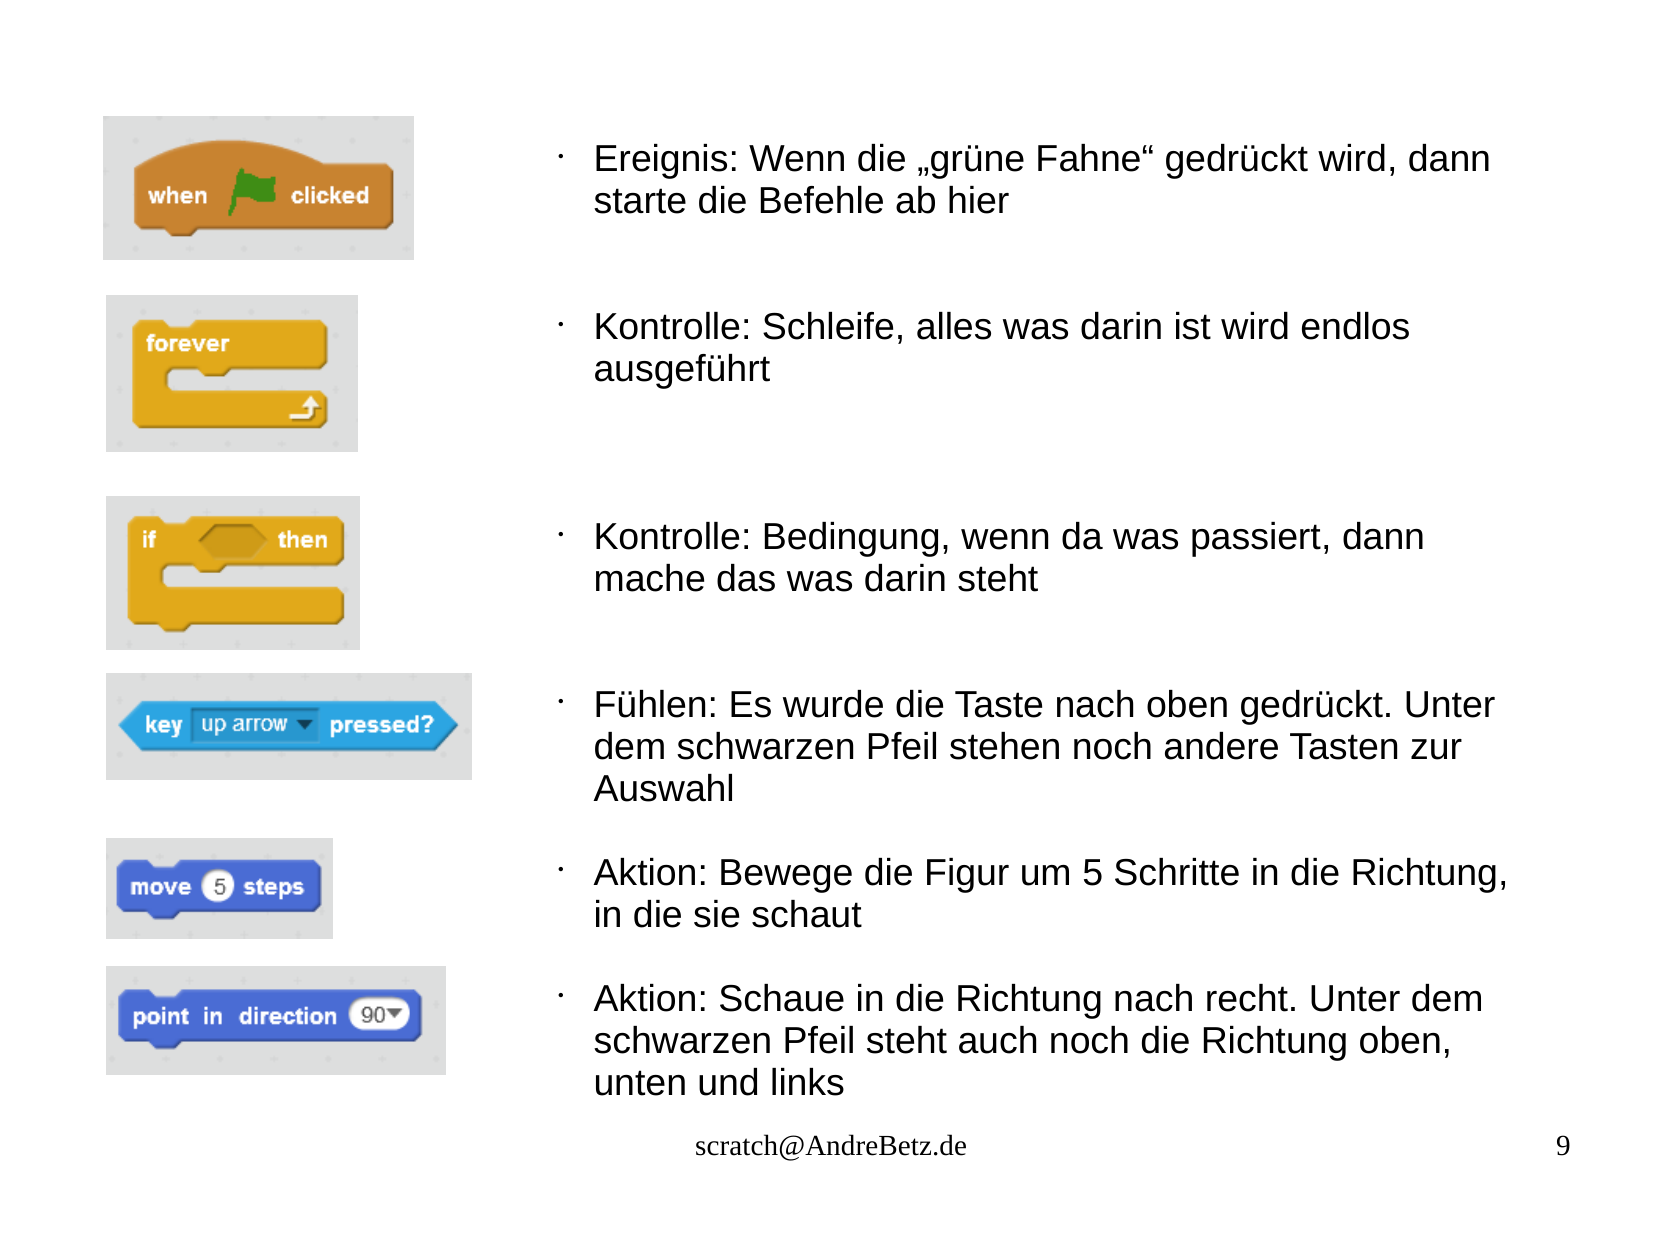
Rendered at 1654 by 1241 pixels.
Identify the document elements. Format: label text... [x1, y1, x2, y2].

picture [106, 966, 446, 1075]
picture [103, 116, 414, 260]
picture [106, 673, 472, 780]
picture [106, 295, 358, 452]
picture [106, 838, 333, 939]
picture [106, 496, 360, 650]
text_box Ereignis: Wenn die „grüne Fahne“ gedrückt wird, dann starte die Befehle ab hier Kontrolle: Schleife, alles was darin ist wird endlos ausgeführt Kontrolle: Bedingung, wenn da was passiert, dann mache das was darin steht Fühlen: Es wurde die Taste nach oben gedrückt. Unter dem schwarzen Pfeil stehen noch andere Tasten zur Auswahl Aktion: Bewege die Figur um 5 Schritte in die Richtung, in die sie schaut Aktion: Schaue in die Richtung nach recht. Unter dem schwarzen Pfeil steht auch noch die Richtung oben, unten und links [543, 129, 1560, 1112]
